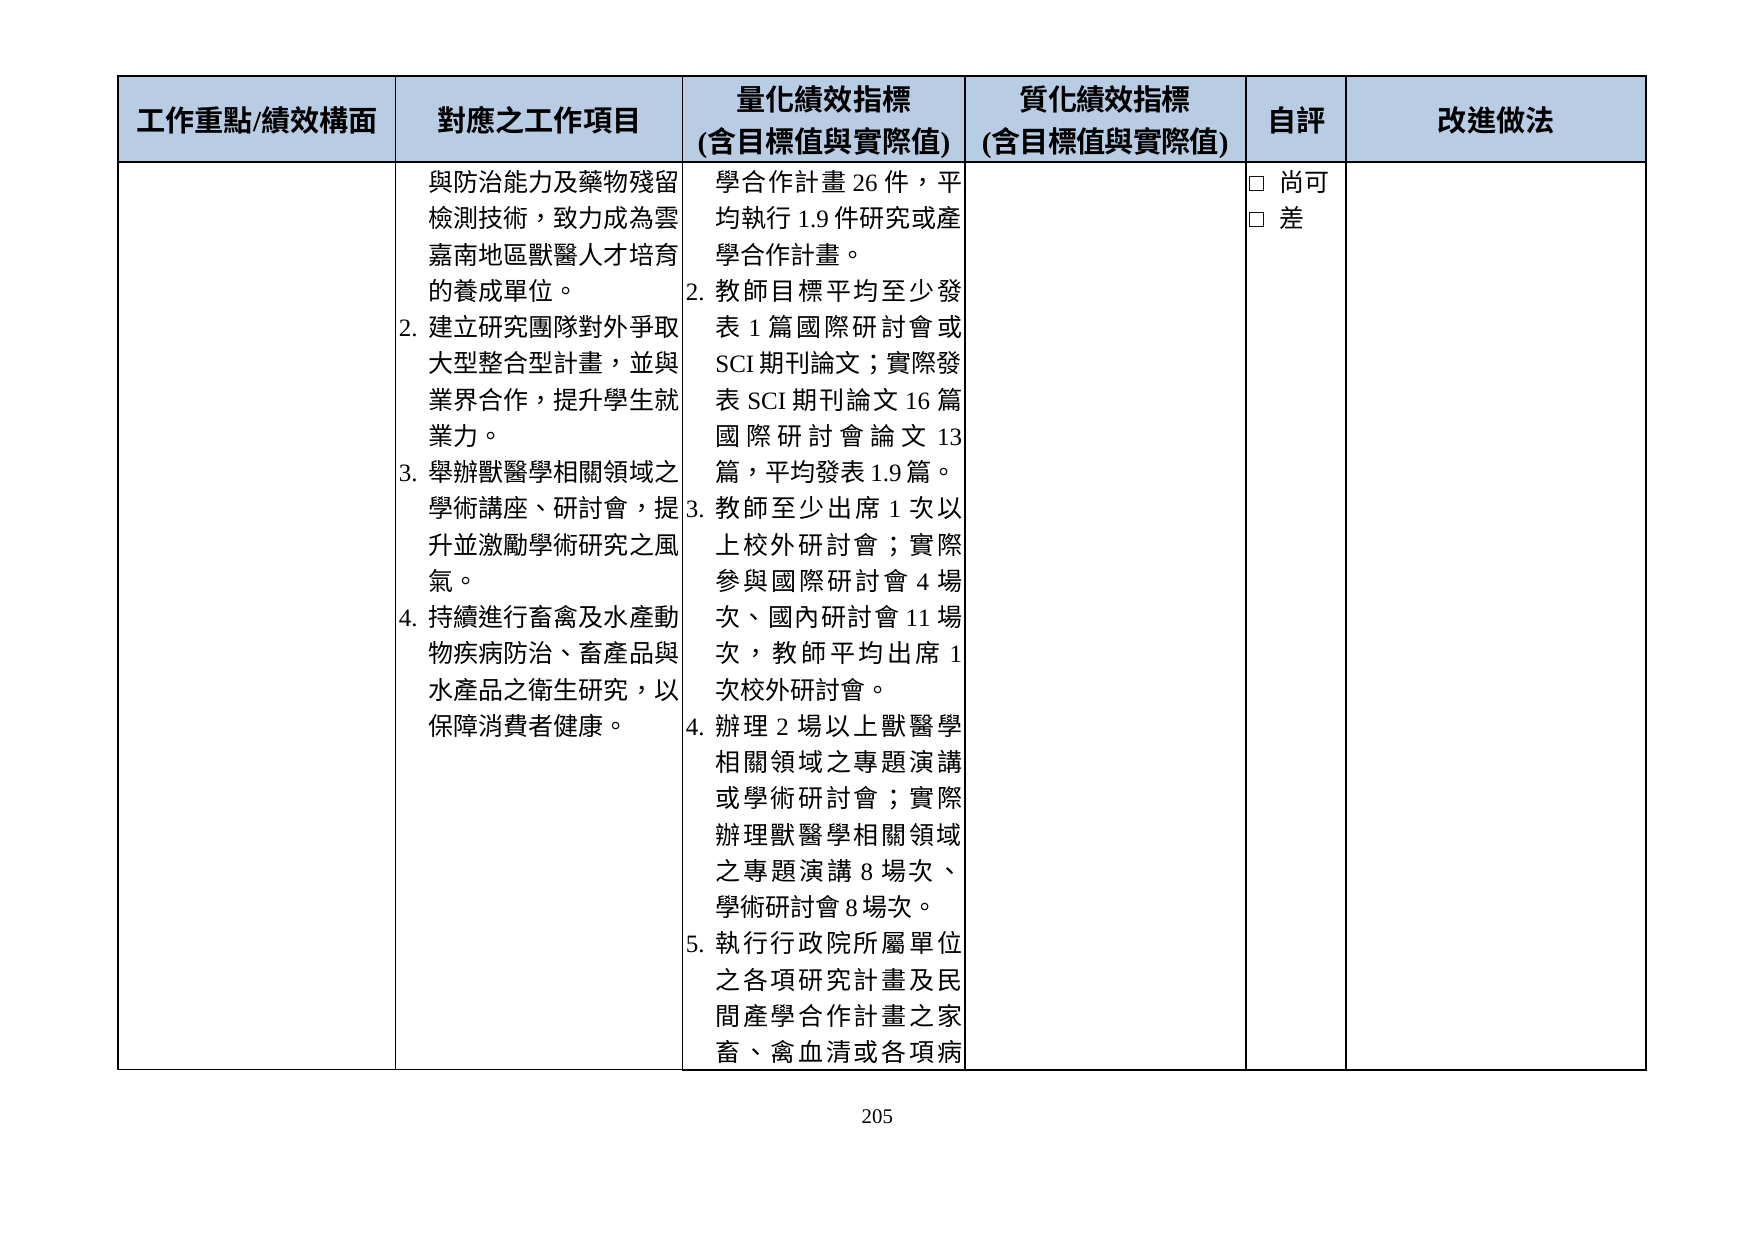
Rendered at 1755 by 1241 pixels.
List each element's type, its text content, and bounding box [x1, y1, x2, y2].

table_header 對應之工作項目 [396, 77, 682, 161]
table_cell [119, 163, 395, 1069]
table_header 量化績效指標 (含目標值與實際值) [683, 77, 964, 161]
table_cell 與防治能力及藥物殘留檢測技術，致力成為雲嘉南地區獸醫人才培育的養成單位。 建立研究團隊對外爭取大型整合型計畫，並與業界合作，提升學生就業力。 舉辦獸醫學相關領域之學術講座、研討會，提升並激勵學術研究之風氣。 持續進行畜禽及水產動物疾病防治、畜產品與水產品之衛生研究，以保障消費者健康。 [396, 163, 682, 1069]
table_cell 學合作計畫26件，平均執行1.9件研究或產學合作計畫。 教師目標平均至少發表1篇國際研討會或SCI期刊論文；實際發表SCI期刊論文16篇國際研討會論文13篇，平均發表1.9篇。 教師至少出席1次以上校外研討會；實際參與國際研討會4場次、國內研討會11場次，教師平均出席1次校外研討會。 辦理2場以上獸醫學相關領域之專題演講或學術研討會；實際辦理獸醫學相關領域之專題演講8場次、學術研討會8場次。 執行行政院所屬單位之各項研究計畫及民間產學合作計畫之家畜、禽血清或各項病 [683, 163, 964, 1069]
table_header 工作重點/績效構面 [119, 77, 395, 161]
table_cell [966, 163, 1245, 1069]
table_cell □ 尚可 □ 差 [1247, 163, 1345, 1069]
table_header 自評 [1247, 77, 1345, 161]
table_header 質化績效指標 (含目標值與實際值) [966, 77, 1245, 161]
table_cell [1347, 163, 1645, 1069]
table_header 改進做法 [1347, 77, 1645, 161]
